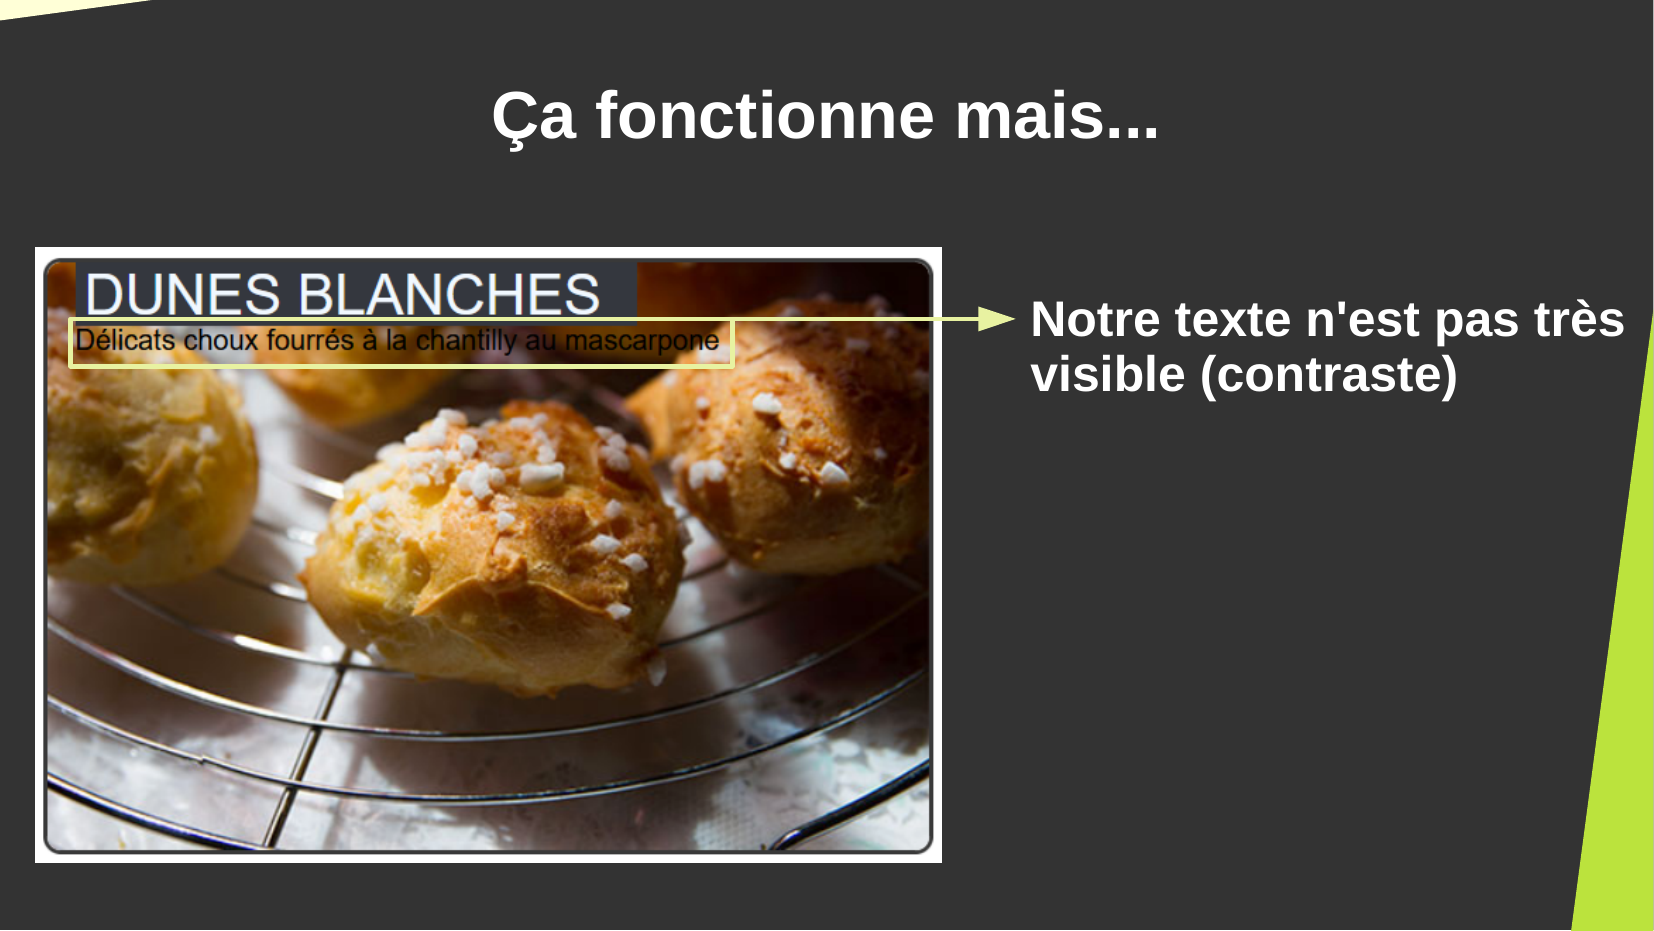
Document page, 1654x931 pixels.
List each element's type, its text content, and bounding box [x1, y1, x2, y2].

text_box [1571, 480, 1654, 931]
text_box Ça fonctionne mais... [23, 70, 1630, 161]
text_box Notre texte n'est pas très visible (contraste) [1015, 283, 1654, 480]
picture [73, 321, 730, 364]
text_box [0, 0, 152, 21]
picture [35, 247, 942, 863]
